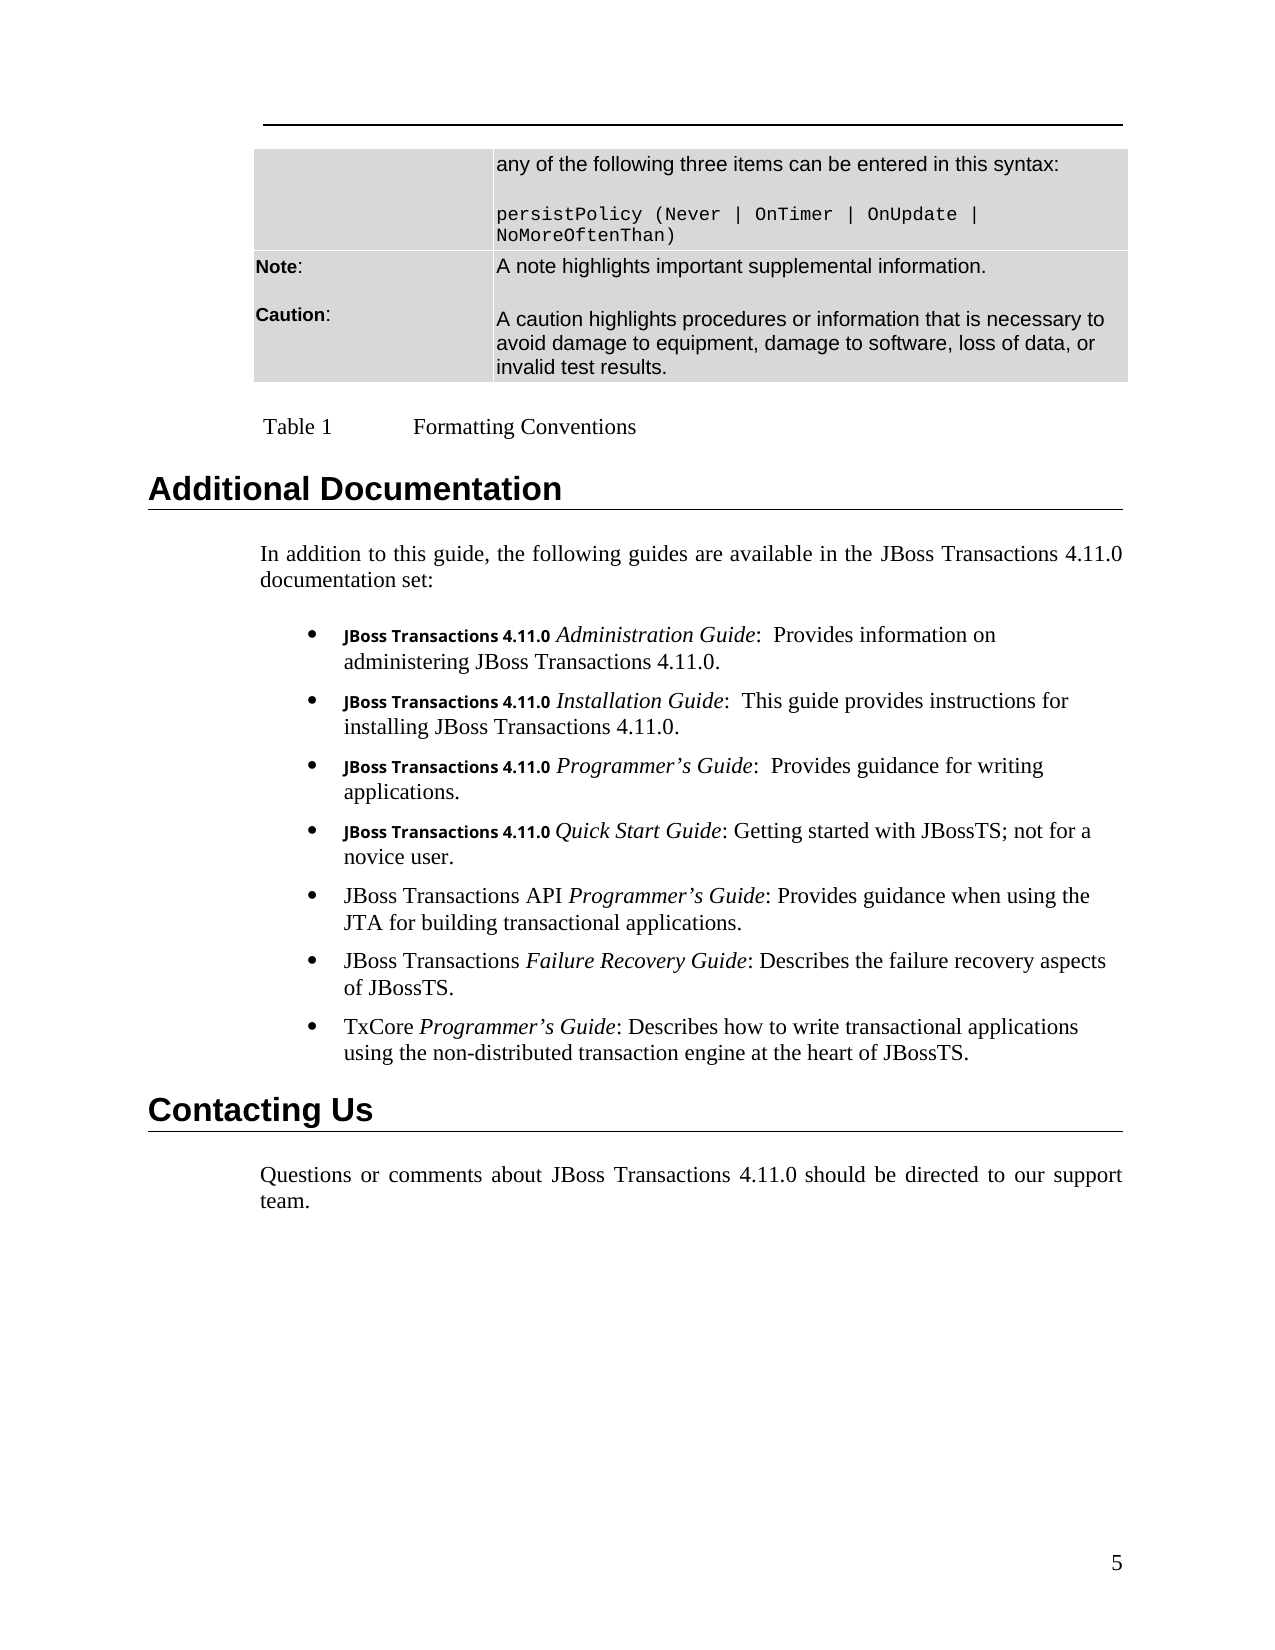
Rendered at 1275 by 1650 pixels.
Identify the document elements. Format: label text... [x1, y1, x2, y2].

table_cell A note highlights important supplemental information. A caution highlights procedures or information that is necessary to avoid damage to equipment, damage to software, loss of data, or invalid test results. [494, 251, 1128, 382]
text Table 1 Formatting Conventions [263, 413, 1123, 440]
list JBoss Transactions 4.10.0 Administration Guide: Provides information on administering JBoss Transactions 4.10.0. [308, 621, 1123, 674]
list JBoss Transactions Failure Recovery Guide: Describes the failure recovery aspects of JBossTS. [308, 947, 1123, 1000]
list JBoss Transactions 4.10.0 Quick Start Guide: Getting started with JBossTS; not for a novice user. [308, 817, 1123, 870]
table_cell Note: Caution: [254, 251, 493, 382]
list JBoss Transactions 4.10.0 Installation Guide: This guide provides instructions for installing JBoss Transactions 4.10.0. [308, 687, 1123, 739]
list TxCore Programmer’s Guide: Describes how to write transactional applications using the non-distributed transaction engine at the heart of JBossTS. [308, 1013, 1123, 1065]
text In addition to this guide, the following guides are available in the JBoss Transactions 4.10.0 documentation set: [260, 539, 1123, 592]
subtitle Additional Documentation [148, 469, 1123, 509]
table_cell [254, 149, 493, 250]
text Questions or comments about JBoss Transactions 4.10.0 should be directed to our support team. [260, 1161, 1123, 1214]
table_cell any of the following three items can be entered in this syntax: persistPolicy (Never | OnTimer | OnUpdate | NoMoreOftenThan) [494, 149, 1128, 250]
list JBoss Transactions API Programmer’s Guide: Provides guidance when using the JTA for building transactional applications. [308, 882, 1123, 935]
list JBoss Transactions 4.10.0 Programmer’s Guide: Provides guidance for writing applications. [308, 752, 1123, 804]
subtitle Contacting Us [148, 1090, 1123, 1131]
